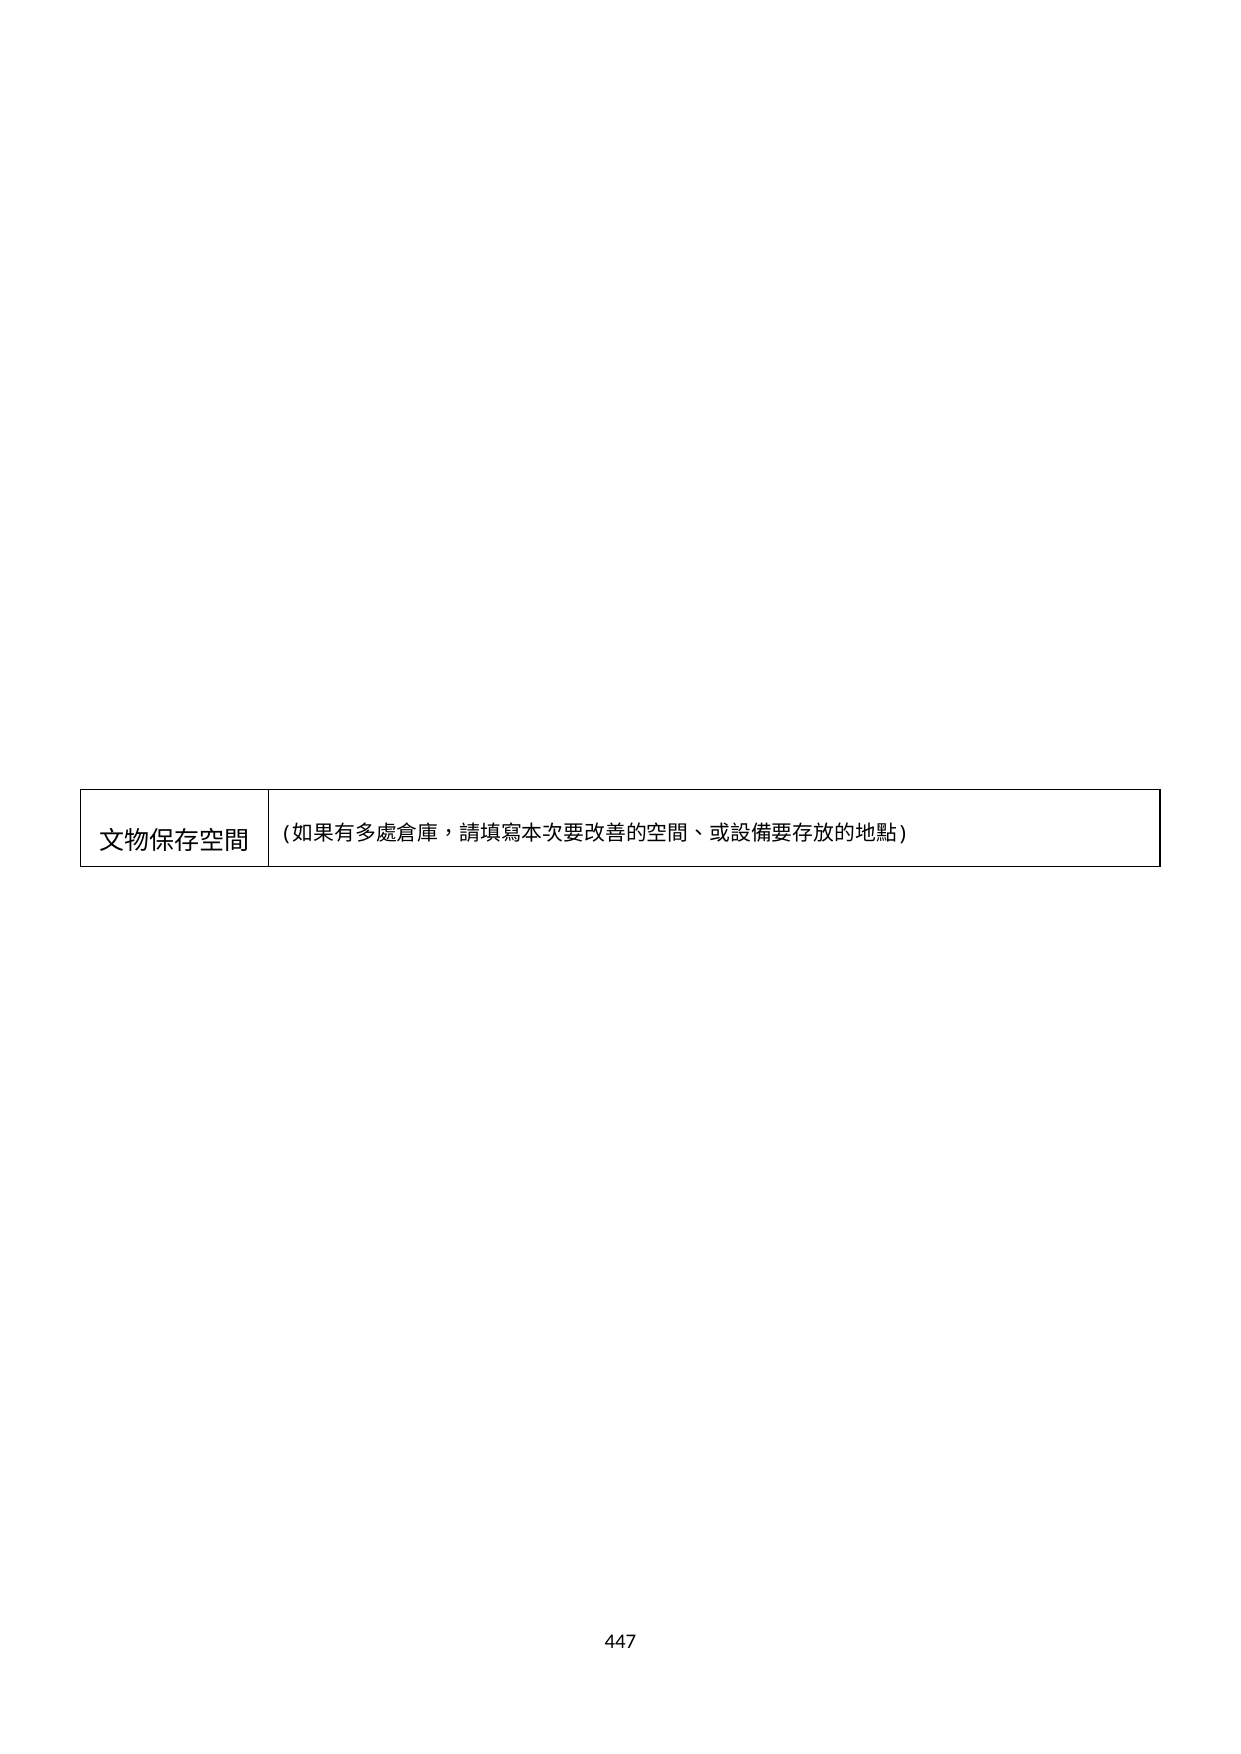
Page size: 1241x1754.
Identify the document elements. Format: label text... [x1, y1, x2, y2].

table_cell 文物保存空間 [81, 790, 268, 866]
table_cell (如果有多處倉庫，請填寫本次要改善的空間、或設備要存放的地點) [269, 790, 1159, 866]
